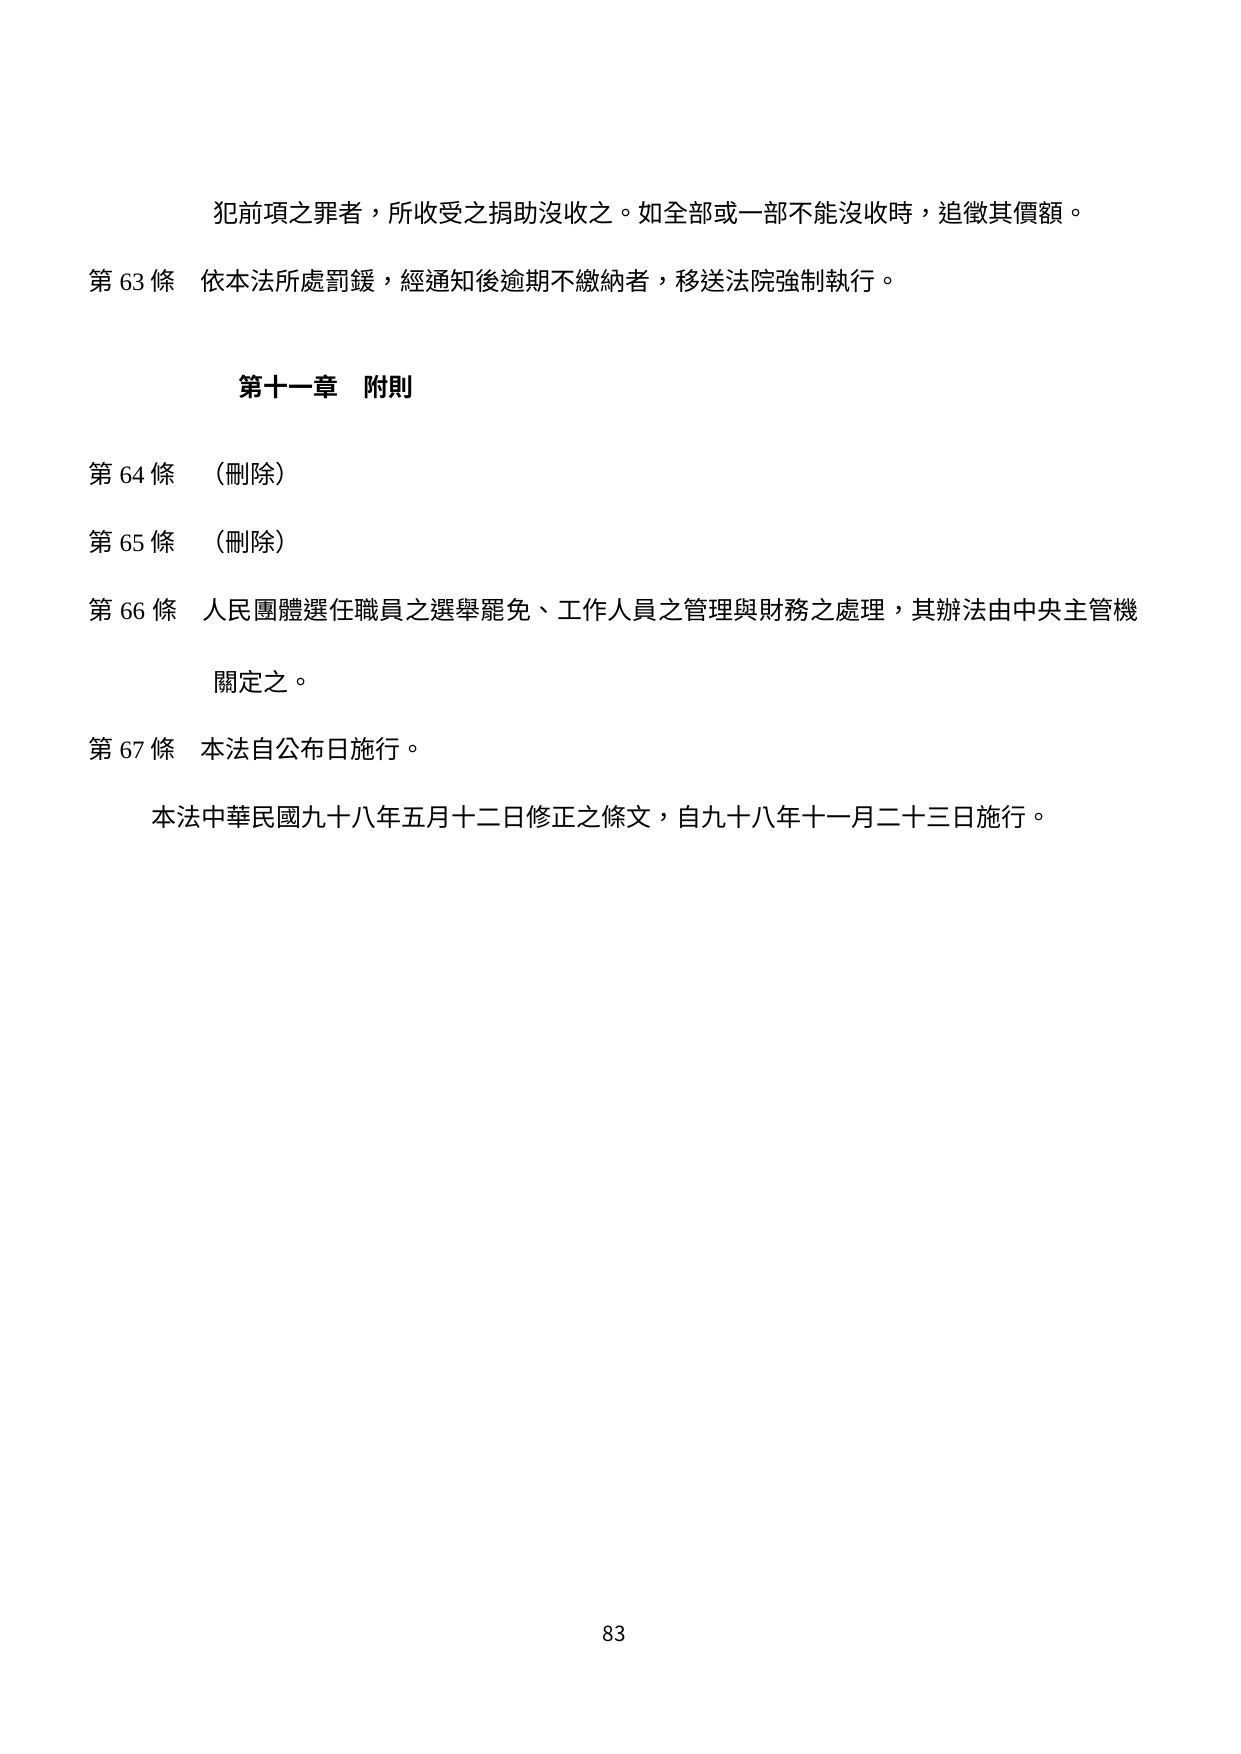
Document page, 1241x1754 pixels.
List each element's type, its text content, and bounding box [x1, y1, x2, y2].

text 本法中華民國九十八年五月十二日修正之條文，自九十八年十一月二十三日施行。 [89, 774, 1140, 837]
text 第 65 條 （刪除） [89, 499, 1140, 561]
text 第十一章 附則 [239, 344, 1140, 406]
text 第 66 條 人民團體選任職員之選舉罷免、工作人員之管理與財務之處理，其辦法由中央主管機關定之。 [89, 567, 1140, 701]
text 第 64 條 （刪除） [89, 431, 1140, 493]
text 第 63 條 依本法所處罰鍰，經通知後逾期不繳納者，移送法院強制執行。 [89, 237, 1140, 300]
text 犯前項之罪者，所收受之捐助沒收之。如全部或一部不能沒收時，追徵其價額。 [214, 169, 1140, 232]
text 第 67 條 本法自公布日施行。 [89, 706, 1140, 769]
